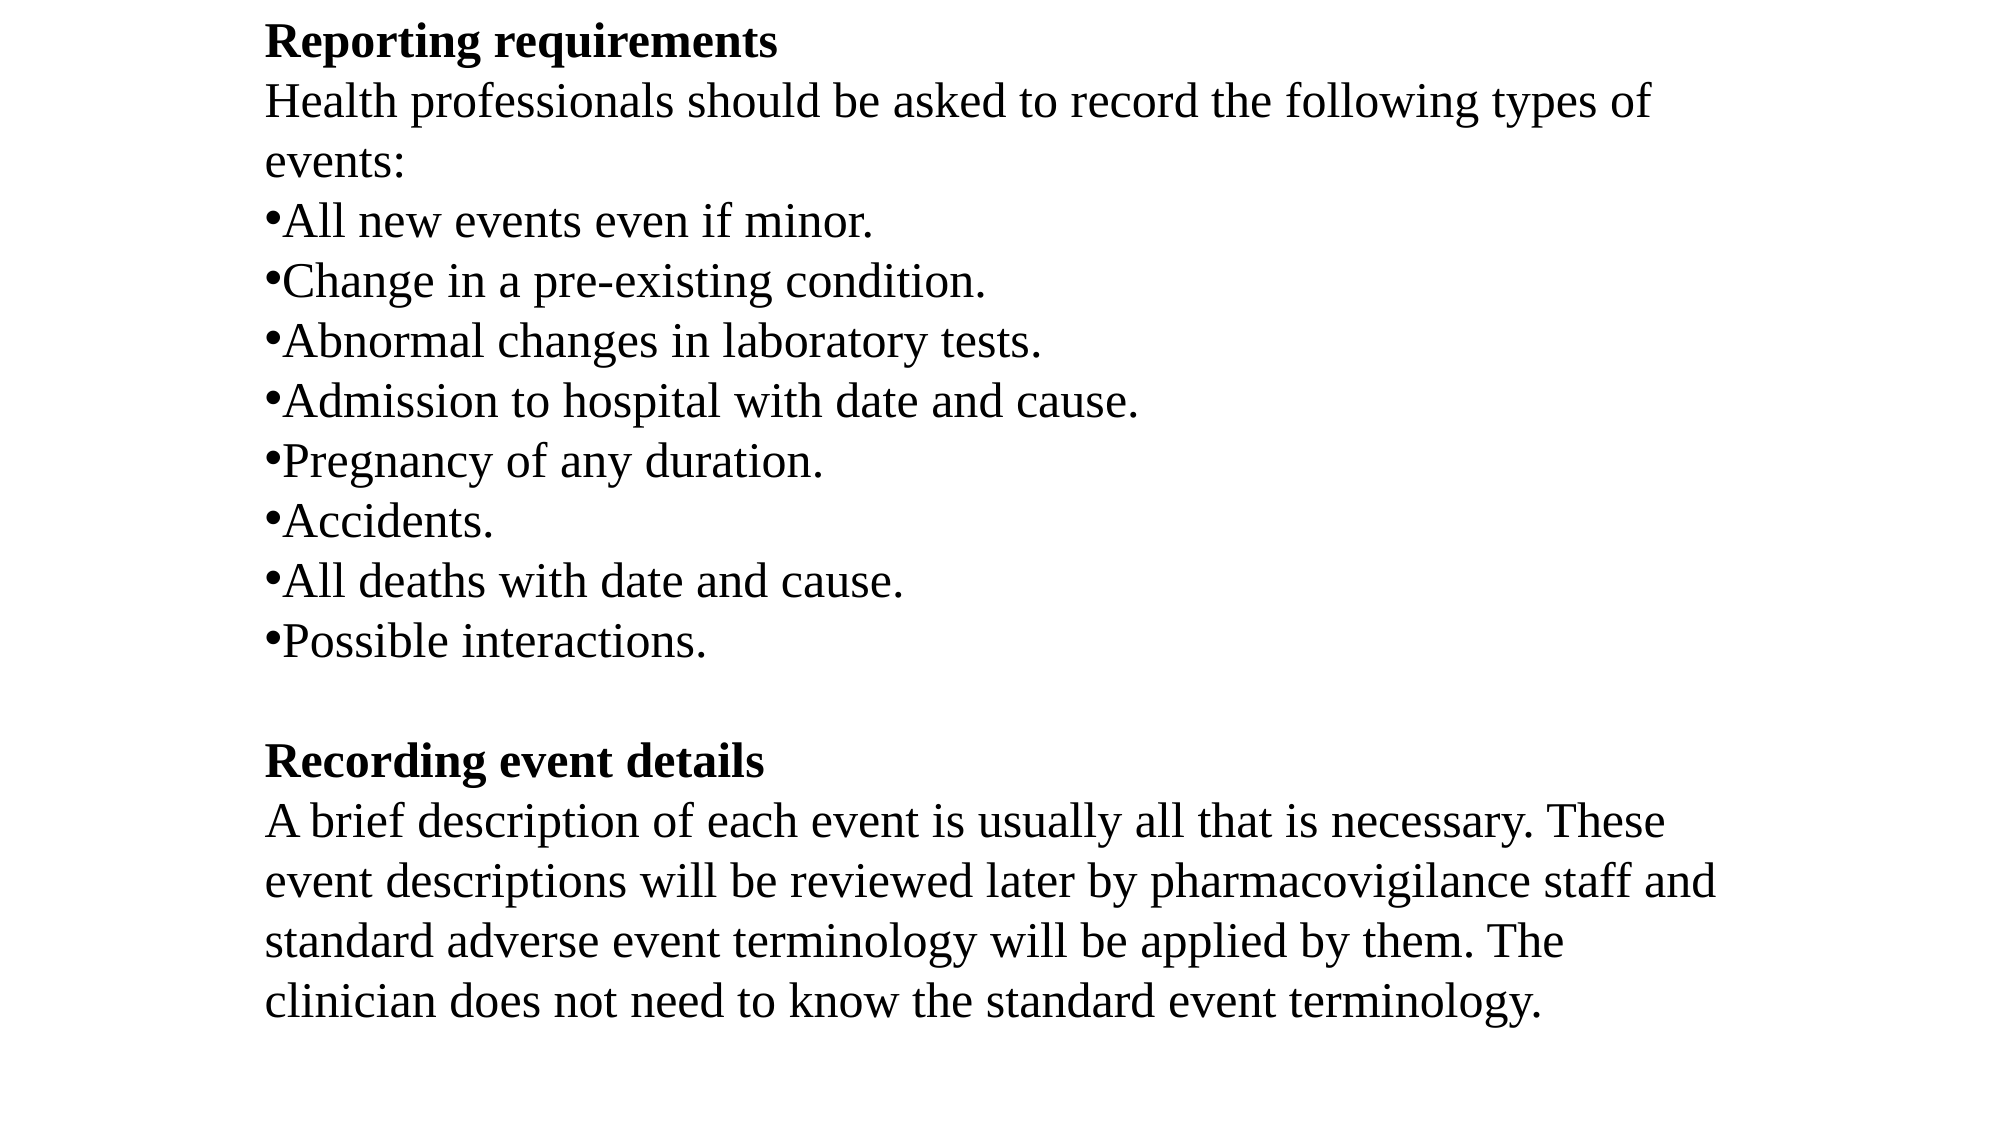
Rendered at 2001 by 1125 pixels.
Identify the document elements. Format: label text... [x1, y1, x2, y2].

text_box Reporting requirements Health professionals should be asked to record the following types of events: All new events even if minor. Change in a pre-existing condition. Abnormal changes in laboratory tests. Admission to hospital with date and cause. Pregnancy of any duration. Accidents. All deaths with date and cause. Possible interactions. Recording event details A brief description of each event is usually all that is necessary. These event descriptions will be reviewed later by pharmacovigilance staff and standard adverse event terminology will be applied by them. The clinician does not need to know the standard event terminology. [249, 0, 1750, 1035]
